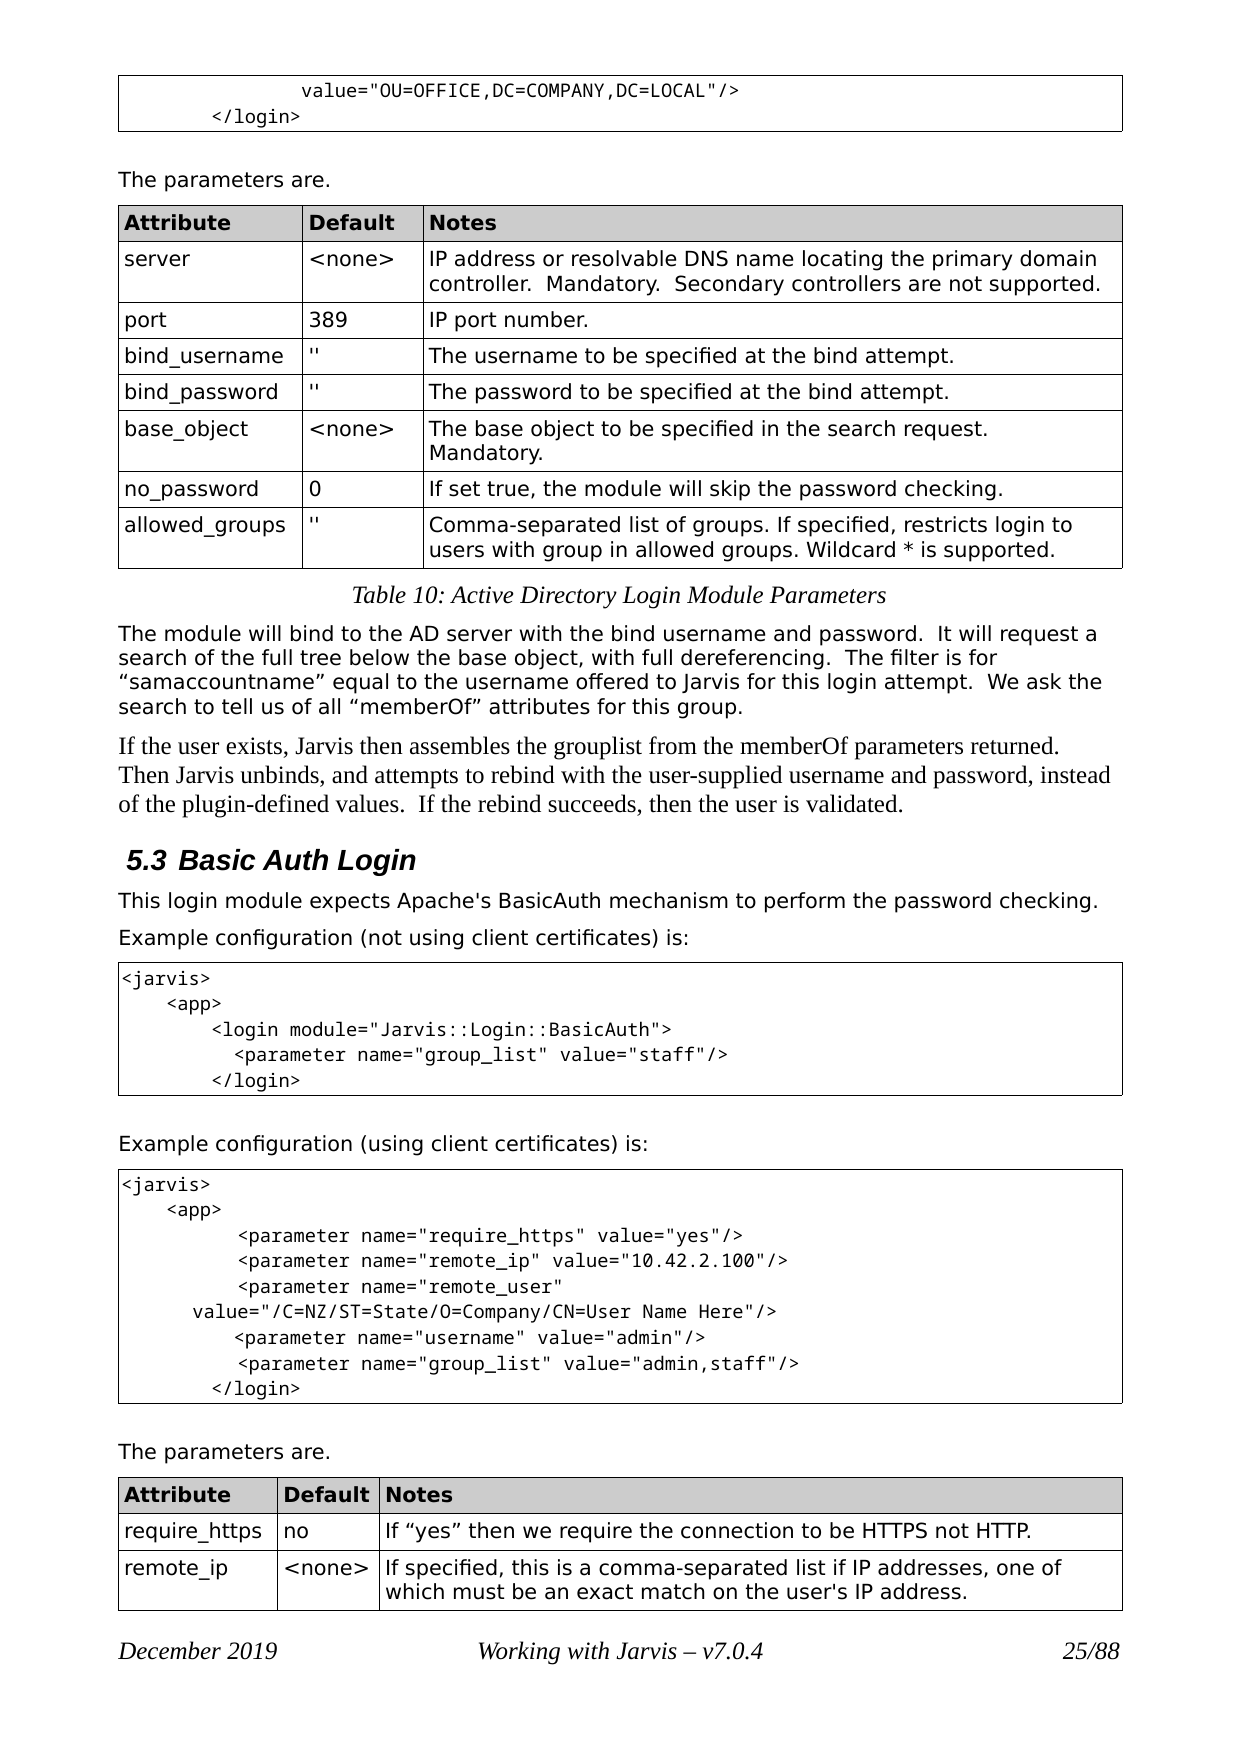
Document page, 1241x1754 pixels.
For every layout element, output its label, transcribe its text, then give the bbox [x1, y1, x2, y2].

table_cell remote_ip [119, 1551, 277, 1610]
table_cell '' [303, 508, 423, 568]
text <app> [119, 988, 1122, 1013]
text <parameter name="username" value="admin"/> [119, 1322, 1122, 1347]
table_cell The username to be specified at the bind attempt. [424, 339, 1122, 374]
text value="/C=NZ/ST=State/O=Company/CN=User Name Here"/> [119, 1296, 1122, 1322]
table_cell '' [303, 339, 423, 374]
text </login> [119, 1373, 1122, 1403]
table_cell require_https [119, 1514, 277, 1549]
text Table 10: Active Directory Login Module Parameters [118, 581, 1122, 609]
text <jarvis> [119, 1170, 1122, 1194]
table_header Notes [424, 206, 1122, 241]
table_header Attribute [119, 206, 302, 241]
text The module will bind to the AD server with the bind username and password. It will request a search of the full tree below the base object, with full dereferencing. The filter is for “samaccountname” equal to the username offered to Jarvis for this login attempt. We ask the search to tell us of all “memberOf” attributes for this group. [118, 622, 1122, 719]
table_cell If specified, this is a comma-separated list if IP addresses, one of which must be an exact match on the user's IP address. [380, 1551, 1122, 1610]
text Example configuration (using client certificates) is: [118, 1132, 1122, 1156]
text This login module expects Apache's BasicAuth mechanism to perform the password checking. [118, 889, 1122, 913]
table_cell base_object [119, 411, 302, 471]
text <jarvis> [119, 963, 1122, 988]
table_cell '' [303, 375, 423, 410]
table_cell bind_password [119, 375, 302, 410]
table_header Default [278, 1478, 379, 1513]
text <login module="Jarvis::Login::BasicAuth"> [119, 1013, 1122, 1039]
table_cell <none> [303, 411, 423, 471]
text Example configuration (not using client certificates) is: [118, 926, 1122, 950]
table_cell The base object to be specified in the search request. Mandatory. [424, 411, 1122, 471]
subtitle Basic Auth Login [118, 843, 1122, 876]
table_cell The password to be specified at the bind attempt. [424, 375, 1122, 410]
table_cell 0 [303, 472, 423, 507]
table_cell allowed_groups [119, 508, 302, 568]
table_header Default [303, 206, 423, 241]
table_cell <none> [303, 242, 423, 302]
table_cell port [119, 303, 302, 338]
text <parameter name="require_https" value="yes"/> [119, 1220, 1122, 1245]
text The parameters are. [118, 168, 1122, 192]
table_cell server [119, 242, 302, 302]
text </login> [119, 101, 1122, 131]
table_cell IP address or resolvable DNS name locating the primary domain controller. Mandatory. Secondary controllers are not supported. [424, 242, 1122, 302]
text If the user exists, Jarvis then assembles the grouplist from the memberOf parameters returned. Then Jarvis unbinds, and attempts to rebind with the user-supplied username and password, instead of the plugin-defined values. If the rebind succeeds, then the user is validated. [118, 731, 1122, 818]
text <parameter name="group_list" value="admin,staff"/> [119, 1347, 1122, 1373]
table_cell IP port number. [424, 303, 1122, 338]
text value="OU=OFFICE,DC=COMPANY,DC=LOCAL"/> [119, 76, 1122, 101]
table_cell <none> [278, 1551, 379, 1610]
text <parameter name="remote_user" [119, 1271, 1122, 1296]
text <app> [119, 1194, 1122, 1220]
text <parameter name="remote_ip" value="10.42.2.100"/> [119, 1245, 1122, 1271]
table_cell If “yes” then we require the connection to be HTTPS not HTTP. [380, 1514, 1122, 1549]
table_cell no [278, 1514, 379, 1549]
table_cell If set true, the module will skip the password checking. [424, 472, 1122, 507]
table_cell bind_username [119, 339, 302, 374]
text The parameters are. [118, 1440, 1122, 1464]
table_header Notes [380, 1478, 1122, 1513]
table_cell Comma-separated list of groups. If specified, restricts login to users with group in allowed groups. Wildcard * is supported. [424, 508, 1122, 568]
table_cell no_password [119, 472, 302, 507]
table_cell 389 [303, 303, 423, 338]
table_header Attribute [119, 1478, 277, 1513]
text </login> [119, 1064, 1122, 1095]
text <parameter name="group_list" value="staff"/> [119, 1039, 1122, 1064]
